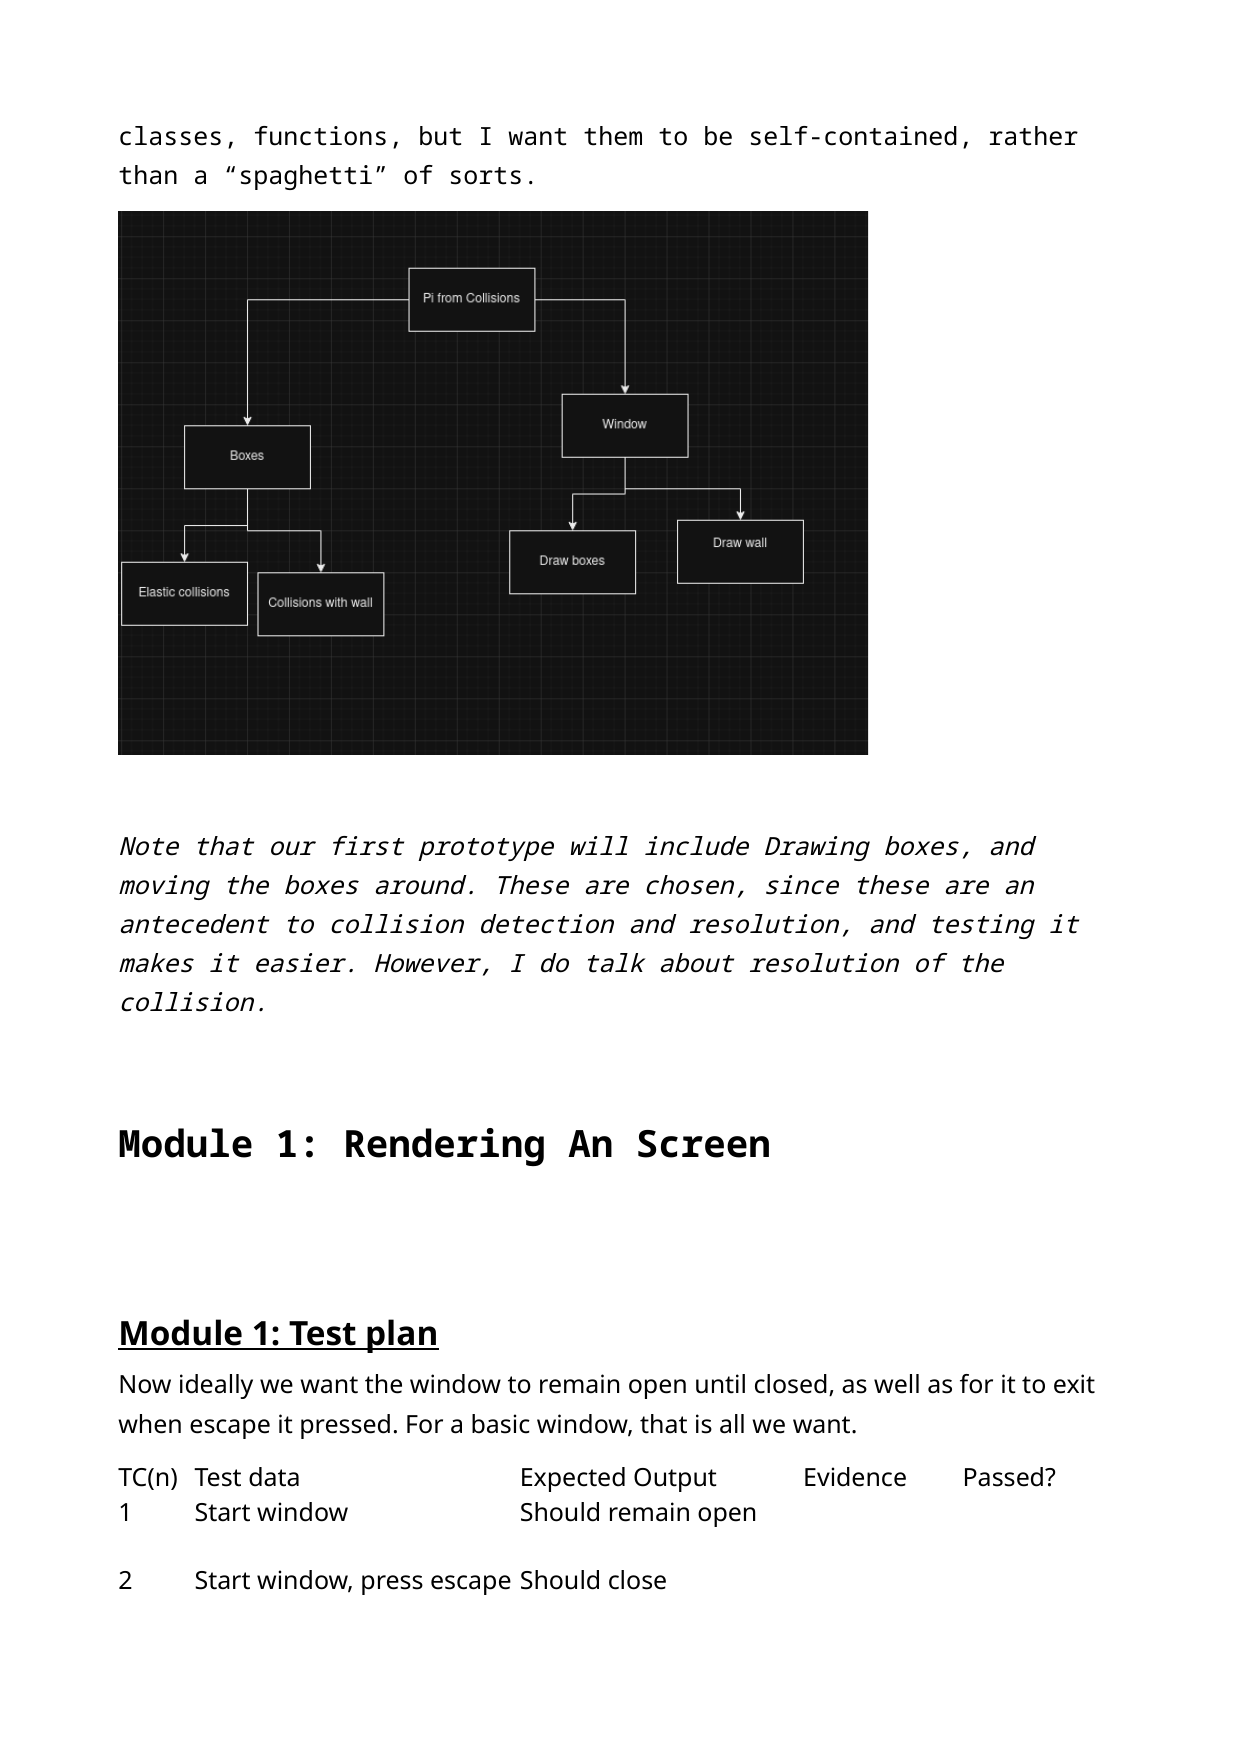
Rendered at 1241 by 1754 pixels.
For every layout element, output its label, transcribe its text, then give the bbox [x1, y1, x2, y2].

table_cell [803, 1494, 962, 1562]
table_cell [963, 1494, 1122, 1562]
table_header Test data [194, 1460, 519, 1494]
table_cell Should close [520, 1562, 803, 1596]
table_cell 1 [118, 1494, 194, 1562]
subtitle Module 1: Test plan [118, 1309, 1122, 1355]
table_cell [963, 1562, 1122, 1596]
picture [118, 211, 869, 755]
table_header TC(n) [118, 1460, 194, 1494]
text Note that our first prototype will include Drawing boxes, and moving the boxes around. These are chosen, since these are an antecedent to collision detection and resolution, and testing it makes it easier. However, I do talk about resolution of the collision. [118, 828, 1122, 1019]
table_header Evidence [803, 1460, 962, 1494]
text Now ideally we want the window to remain open until closed, as well as for it to exit when escape it pressed. For a basic window, that is all we want. [118, 1367, 1122, 1440]
subtitle Module 1: Rendering An Screen [118, 1117, 1122, 1168]
table_header Expected Output [520, 1460, 803, 1494]
table_cell 2 [118, 1562, 194, 1596]
table_header Passed? [963, 1460, 1122, 1494]
table_cell Start window, press escape [194, 1562, 519, 1596]
table_cell [803, 1562, 962, 1596]
text classes, functions, but I want them to be self-contained, rather than a “spaghetti” of sorts. [118, 118, 1122, 191]
table_cell Should remain open [520, 1494, 803, 1562]
table_cell Start window [194, 1494, 519, 1562]
